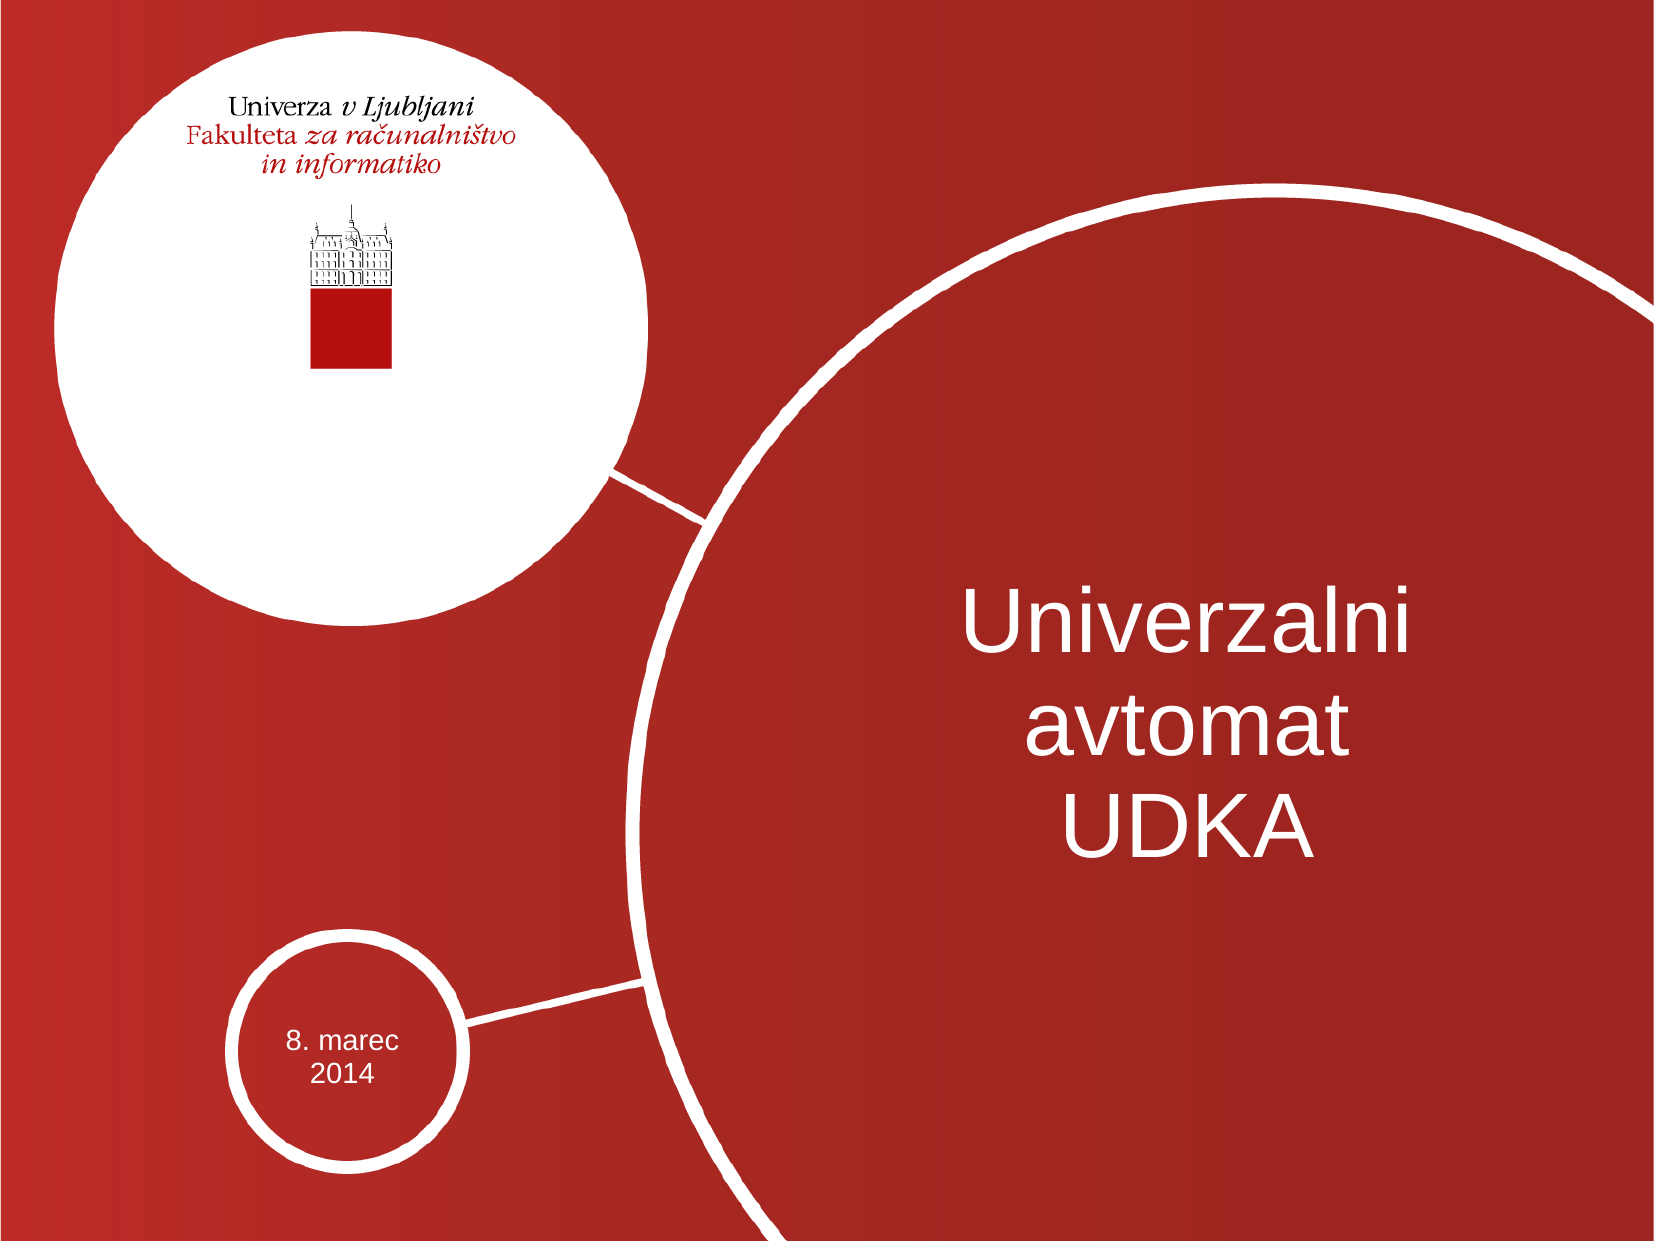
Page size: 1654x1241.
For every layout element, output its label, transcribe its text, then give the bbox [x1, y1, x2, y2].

text_box 8. marec 2014 [242, 980, 443, 1134]
picture [0, 0, 1654, 1241]
subtitle Univerzalni avtomat UDKA [803, 437, 1571, 1010]
